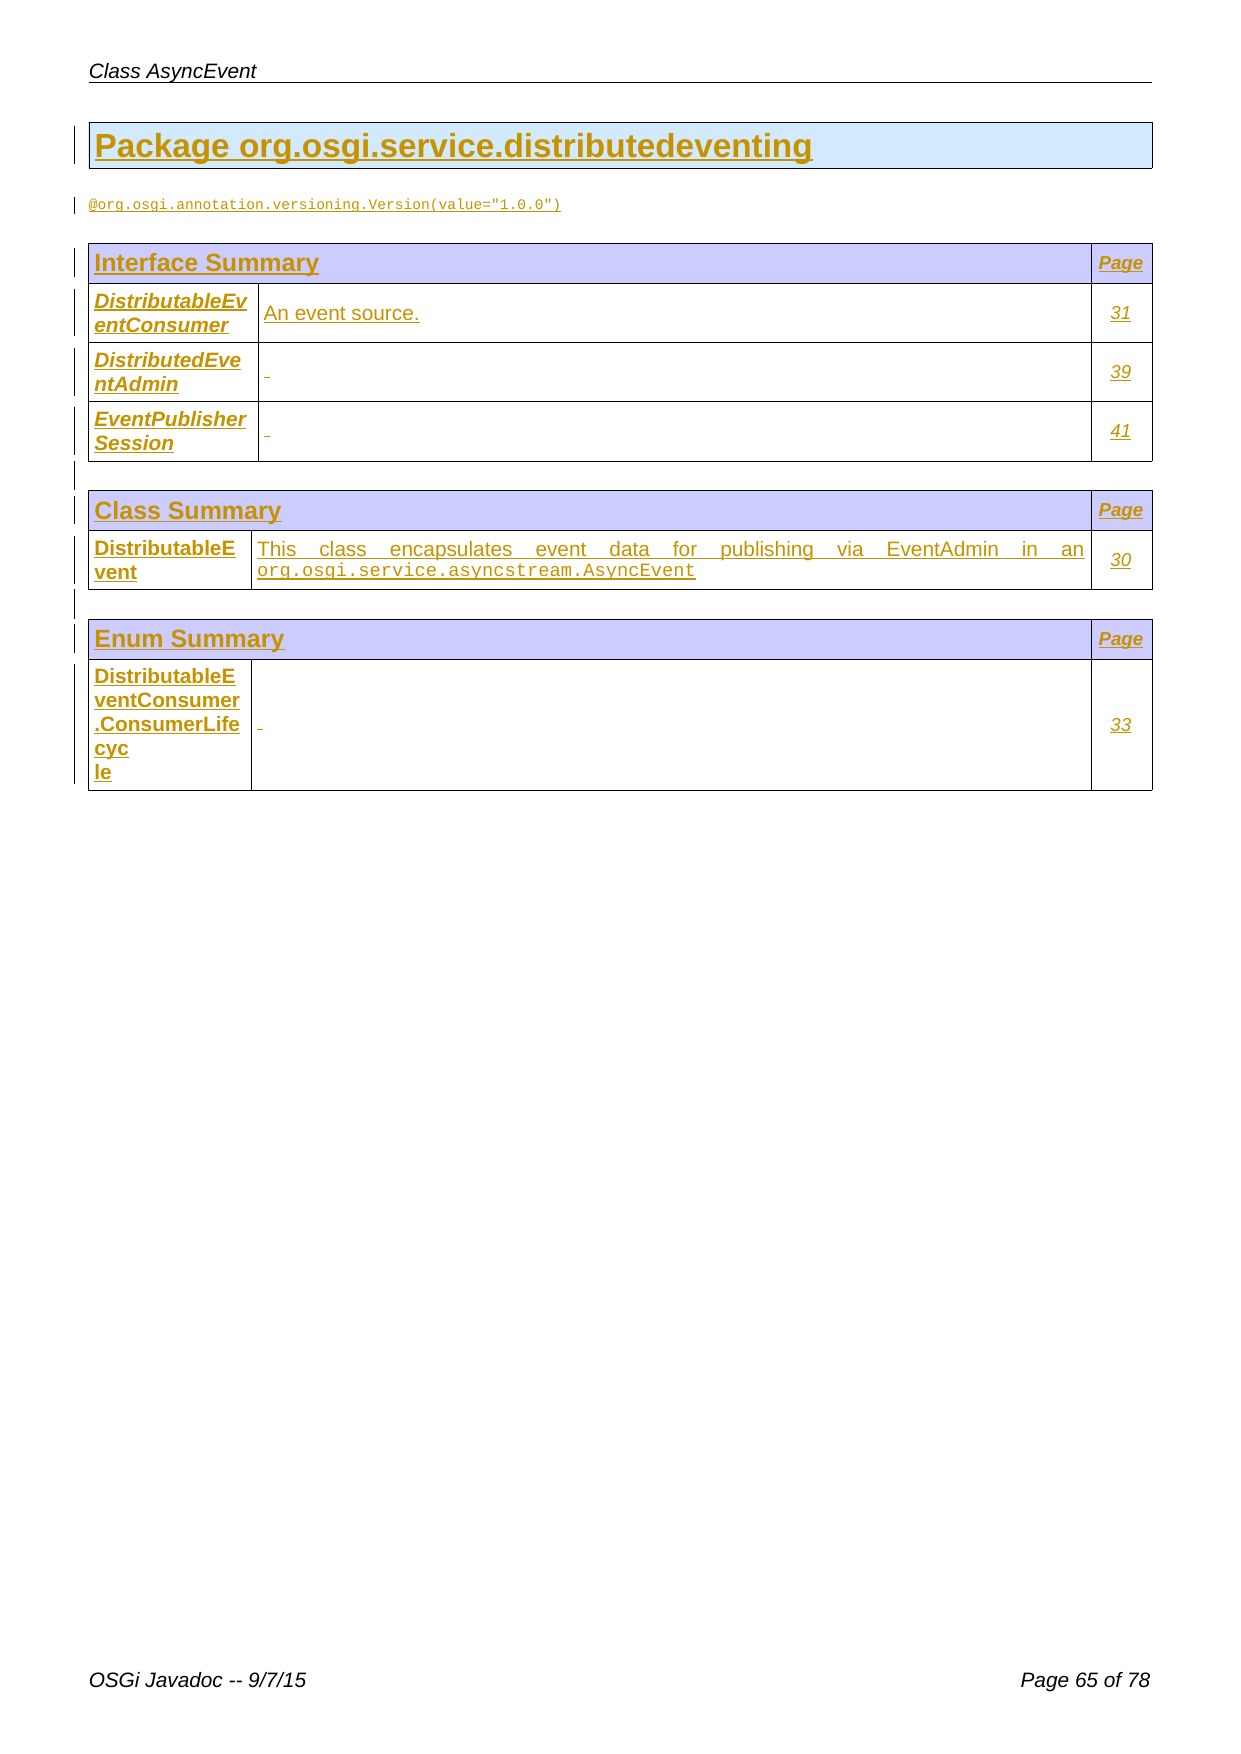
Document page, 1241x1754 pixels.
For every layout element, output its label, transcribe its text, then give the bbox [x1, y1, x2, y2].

table_cell EventPublisherSession [89, 402, 258, 461]
table_cell [259, 343, 1091, 401]
table_cell DistributableEventConsumer [89, 284, 258, 342]
table_cell [1092, 284, 1152, 342]
table_header Class Summary [89, 491, 1091, 530]
table_cell [252, 660, 1091, 790]
table_header Page [1092, 244, 1152, 283]
table_cell [259, 402, 1091, 461]
table_cell [1092, 531, 1152, 589]
table_header Page [1092, 491, 1152, 530]
table_header Interface Summary [89, 244, 1091, 283]
table_cell [1092, 402, 1152, 461]
subtitle Package org.osgi.service.distributedeventing [90, 123, 1152, 168]
table_cell DistributableEventConsumer.ConsumerLifecyc le [89, 660, 251, 790]
table_cell DistributedEventAdmin [89, 343, 258, 401]
table_cell An event source. [259, 284, 1091, 342]
table_cell This class encapsulates event data for publishing via EventAdmin in an org.osgi.service.asyncstream.AsyncEvent [252, 531, 1091, 589]
table_cell [1092, 343, 1152, 401]
table_cell DistributableEvent [89, 531, 251, 589]
table_header Page [1092, 620, 1152, 659]
table_header Enum Summary [89, 620, 1091, 659]
text @org.osgi.annotation.versioning.Version(value="1.0.0") [88, 197, 1152, 213]
table_cell [1092, 660, 1152, 790]
